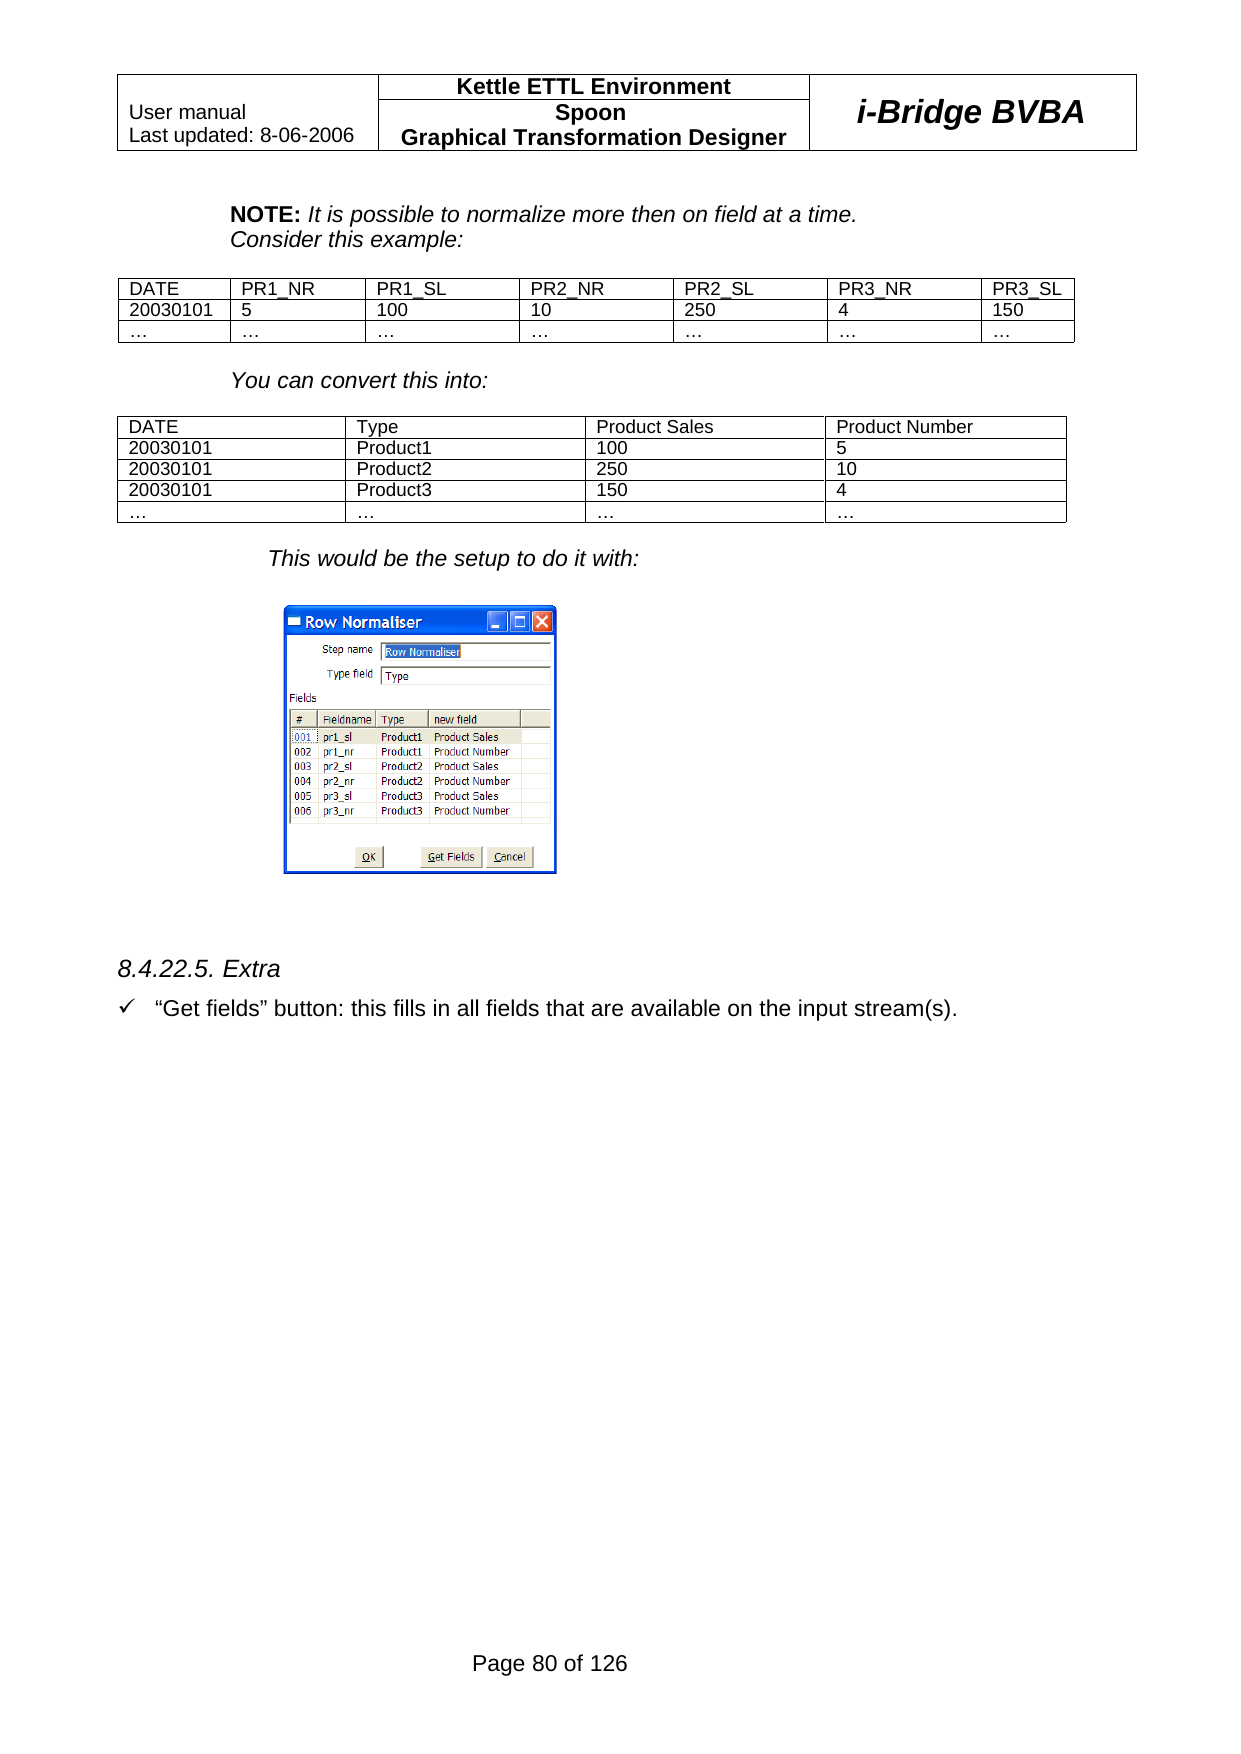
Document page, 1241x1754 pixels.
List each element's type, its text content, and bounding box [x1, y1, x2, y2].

table_cell … [118, 502, 345, 522]
table_cell … [828, 321, 981, 342]
table_header DATE [118, 417, 345, 438]
table_header Product Sales [586, 417, 824, 438]
table_cell Product1 [346, 439, 585, 459]
table_cell 4 [826, 481, 1066, 501]
text NOTE: It is possible to normalize more then on field at a time. [230, 202, 1137, 227]
table_header Type [346, 417, 585, 438]
table_cell 5 [231, 300, 365, 320]
table_cell … [520, 321, 673, 342]
table_cell 150 [586, 481, 824, 501]
table_header Product Number [826, 417, 1066, 438]
table_cell … [826, 502, 1066, 522]
table_header PR1_SL [366, 279, 519, 299]
table_cell 20030101 [119, 300, 230, 320]
table_cell 100 [366, 300, 519, 320]
table_header PR3_NR [828, 279, 981, 299]
picture [283, 605, 557, 874]
table_header DATE [119, 279, 230, 299]
table_cell 5 [826, 439, 1066, 459]
table_cell 20030101 [118, 460, 345, 480]
text Consider this example: [230, 227, 1137, 253]
table_cell 250 [586, 460, 824, 480]
table_cell 20030101 [118, 481, 345, 501]
subtitle Extra [117, 955, 1137, 983]
table_cell … [674, 321, 827, 342]
table_cell 10 [520, 300, 673, 320]
table_cell Product2 [346, 460, 585, 480]
table_cell 10 [826, 460, 1066, 480]
table_cell … [586, 502, 824, 522]
table_cell 20030101 [118, 439, 345, 459]
table_cell … [119, 321, 230, 342]
table_cell 150 [982, 300, 1074, 320]
table_cell … [346, 502, 585, 522]
table_header PR3_SL [982, 279, 1074, 299]
list “Get fields” button: this fills in all fields that are available on the input stream(s). [117, 995, 1137, 1021]
table_cell Product3 [346, 481, 585, 501]
table_cell 250 [674, 300, 827, 320]
table_cell … [366, 321, 519, 342]
table_cell 4 [828, 300, 981, 320]
table_cell … [231, 321, 365, 342]
table_header PR2_SL [674, 279, 827, 299]
text You can convert this into: [230, 367, 1137, 393]
table_header PR1_NR [231, 279, 365, 299]
table_cell 100 [586, 439, 824, 459]
text This would be the setup to do it with: [192, 546, 1137, 571]
table_header PR2_NR [520, 279, 673, 299]
table_cell … [982, 321, 1074, 342]
